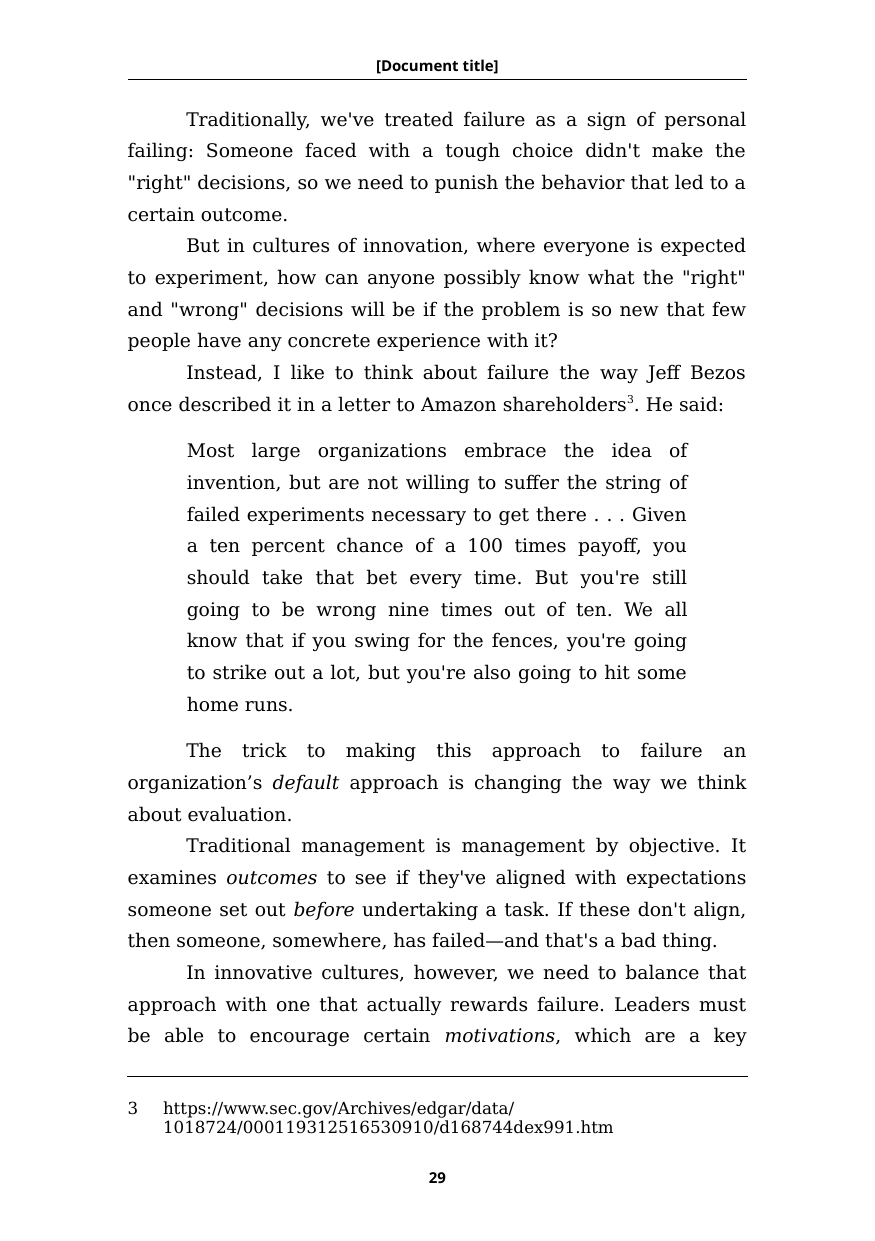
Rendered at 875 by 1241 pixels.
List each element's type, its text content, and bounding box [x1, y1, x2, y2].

text In innovative cultures, however, we need to balance that approach with one that actually rewards failure. Leaders must be able to encourage certain motivations, which are a key [127, 962, 747, 1047]
text Most large organizations embrace the idea of invention, but are not willing to suffer the string of failed experiments necessary to get there . . . Given a ten percent chance of a 100 times payoff, you should take that bet every time. But you're still going to be wrong nine times out of ten. We all know that if you swing for the fences, you're going to strike out a lot, but you're also going to hit some home runs. [187, 440, 688, 716]
text The trick to making this approach to failure an organization’s default approach is changing the way we think about evaluation. [127, 740, 747, 826]
text But in cultures of innovation, where everyone is expected to experiment, how can anyone possibly know what the "right" and "wrong" decisions will be if the problem is so new that few people have any concrete experience with it? [127, 235, 747, 352]
text Traditionally, we've treated failure as a sign of personal failing: Someone faced with a tough choice didn't make the "right" decisions, so we need to punish the behavior that led to a certain outcome. [127, 109, 747, 226]
text Instead, I like to think about failure the way Jeff Bezos once described it in a letter to Amazon shareholders. He said: [127, 362, 747, 416]
text Traditional management is management by objective. It examines outcomes to see if they've aligned with expectations someone set out before undertaking a task. If these don't align, then someone, somewhere, has failed—and that's a bad thing. [127, 835, 747, 952]
text https://www.sec.gov/Archives/edgar/data/1018724/000119312516530910/d168744dex991.htm [127, 1099, 747, 1138]
